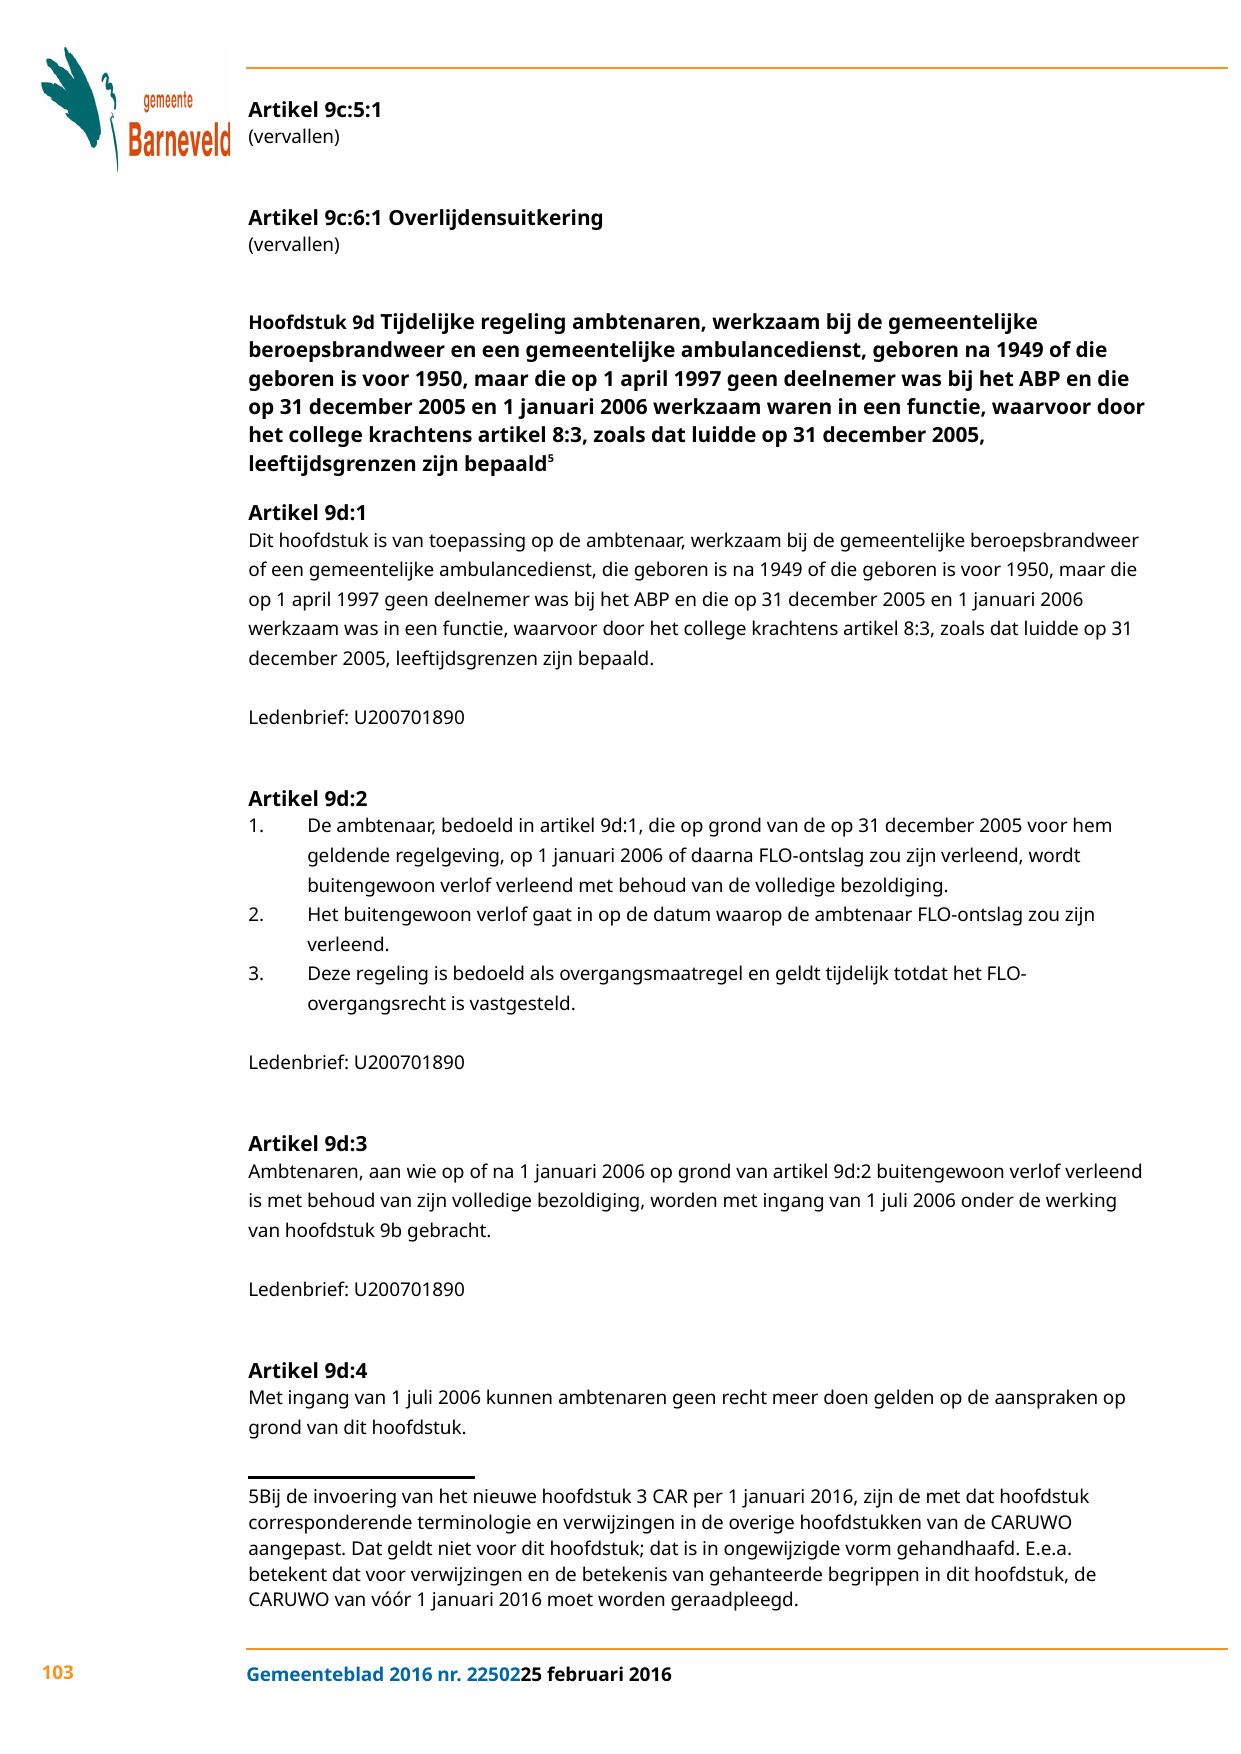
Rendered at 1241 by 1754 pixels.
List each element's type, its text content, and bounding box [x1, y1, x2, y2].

text Hoofdstuk 9d Tijdelijke regeling ambtenaren, werkzaam bij de gemeentelijke beroepsbrandweer en een gemeentelijke ambulancedienst, geboren na 1949 of die geboren is voor 1950, maar die op 1 april 1997 geen deelnemer was bij het ABP en die op 31 december 2005 en 1 januari 2006 werkzaam waren in een functie, waarvoor door het college krachtens artikel 8:3, zoals dat luidde op 31 december 2005, leeftijdsgrenzen zijn bepaald [248, 307, 1152, 477]
text (vervallen) [248, 232, 1152, 257]
text Artikel 9d:3 [248, 1129, 1152, 1158]
picture [41, 47, 231, 172]
text Artikel 9d:2 [248, 784, 1152, 813]
text Artikel 9d:4 [248, 1356, 1152, 1384]
list De ambtenaar, bedoeld in artikel 9d:1, die op grond van de op 31 december 2005 voor hem geldende regelgeving, op 1 januari 2006 of daarna FLO-ontslag zou zijn verleend, wordt buitengewoon verlof verleend met behoud van de volledige bezoldiging. [248, 813, 1152, 898]
text Ledenbrief: U200701890 [248, 704, 1152, 730]
text Artikel 9c:5:1 [248, 95, 1152, 123]
text Artikel 9d:1 [248, 498, 1152, 527]
text Bij de invoering van het nieuwe hoofdstuk 3 CAR per 1 januari 2016, zijn de met dat hoofdstuk corresponderende terminologie en verwijzingen in de overige hoofdstukken van de CARUWO aangepast. Dat geldt niet voor dit hoofdstuk; dat is in ongewijzigde vorm gehandhaafd. E.e.a. betekent dat voor verwijzingen en de betekenis van gehanteerde begrippen in dit hoofdstuk, de CARUWO van vóór 1 januari 2016 moet worden geraadpleegd. [248, 1483, 1152, 1612]
list Deze regeling is bedoeld als overgangsmaatregel en geldt tijdelijk totdat het FLO-overgangsrecht is vastgesteld. [248, 961, 1152, 1016]
text Artikel 9c:6:1 Overlijdensuitkering [248, 203, 1152, 232]
text Met ingang van 1 juli 2006 kunnen ambtenaren geen recht meer doen gelden op de aanspraken op grond van dit hoofdstuk. [248, 1384, 1152, 1440]
text (vervallen) [248, 123, 1152, 149]
text Ambtenaren, aan wie op of na 1 januari 2006 op grond van artikel 9d:2 buitengewoon verlof verleend is met behoud van zijn volledige bezoldiging, worden met ingang van 1 juli 2006 onder de werking van hoofdstuk 9b gebracht. [248, 1158, 1152, 1243]
text Dit hoofdstuk is van toepassing op de ambtenaar, werkzaam bij de gemeentelijke beroepsbrandweer of een gemeentelijke ambulancedienst, die geboren is na 1949 of die geboren is voor 1950, maar die op 1 april 1997 geen deelnemer was bij het ABP en die op 31 december 2005 en 1 januari 2006 werkzaam was in een functie, waarvoor door het college krachtens artikel 8:3, zoals dat luidde op 31 december 2005, leeftijdsgrenzen zijn bepaald. [248, 527, 1152, 671]
text Ledenbrief: U200701890 [248, 1049, 1152, 1075]
list Het buitengewoon verlof gaat in op de datum waarop de ambtenaar FLO-ontslag zou zijn verleend. [248, 901, 1152, 957]
text Ledenbrief: U200701890 [248, 1276, 1152, 1302]
